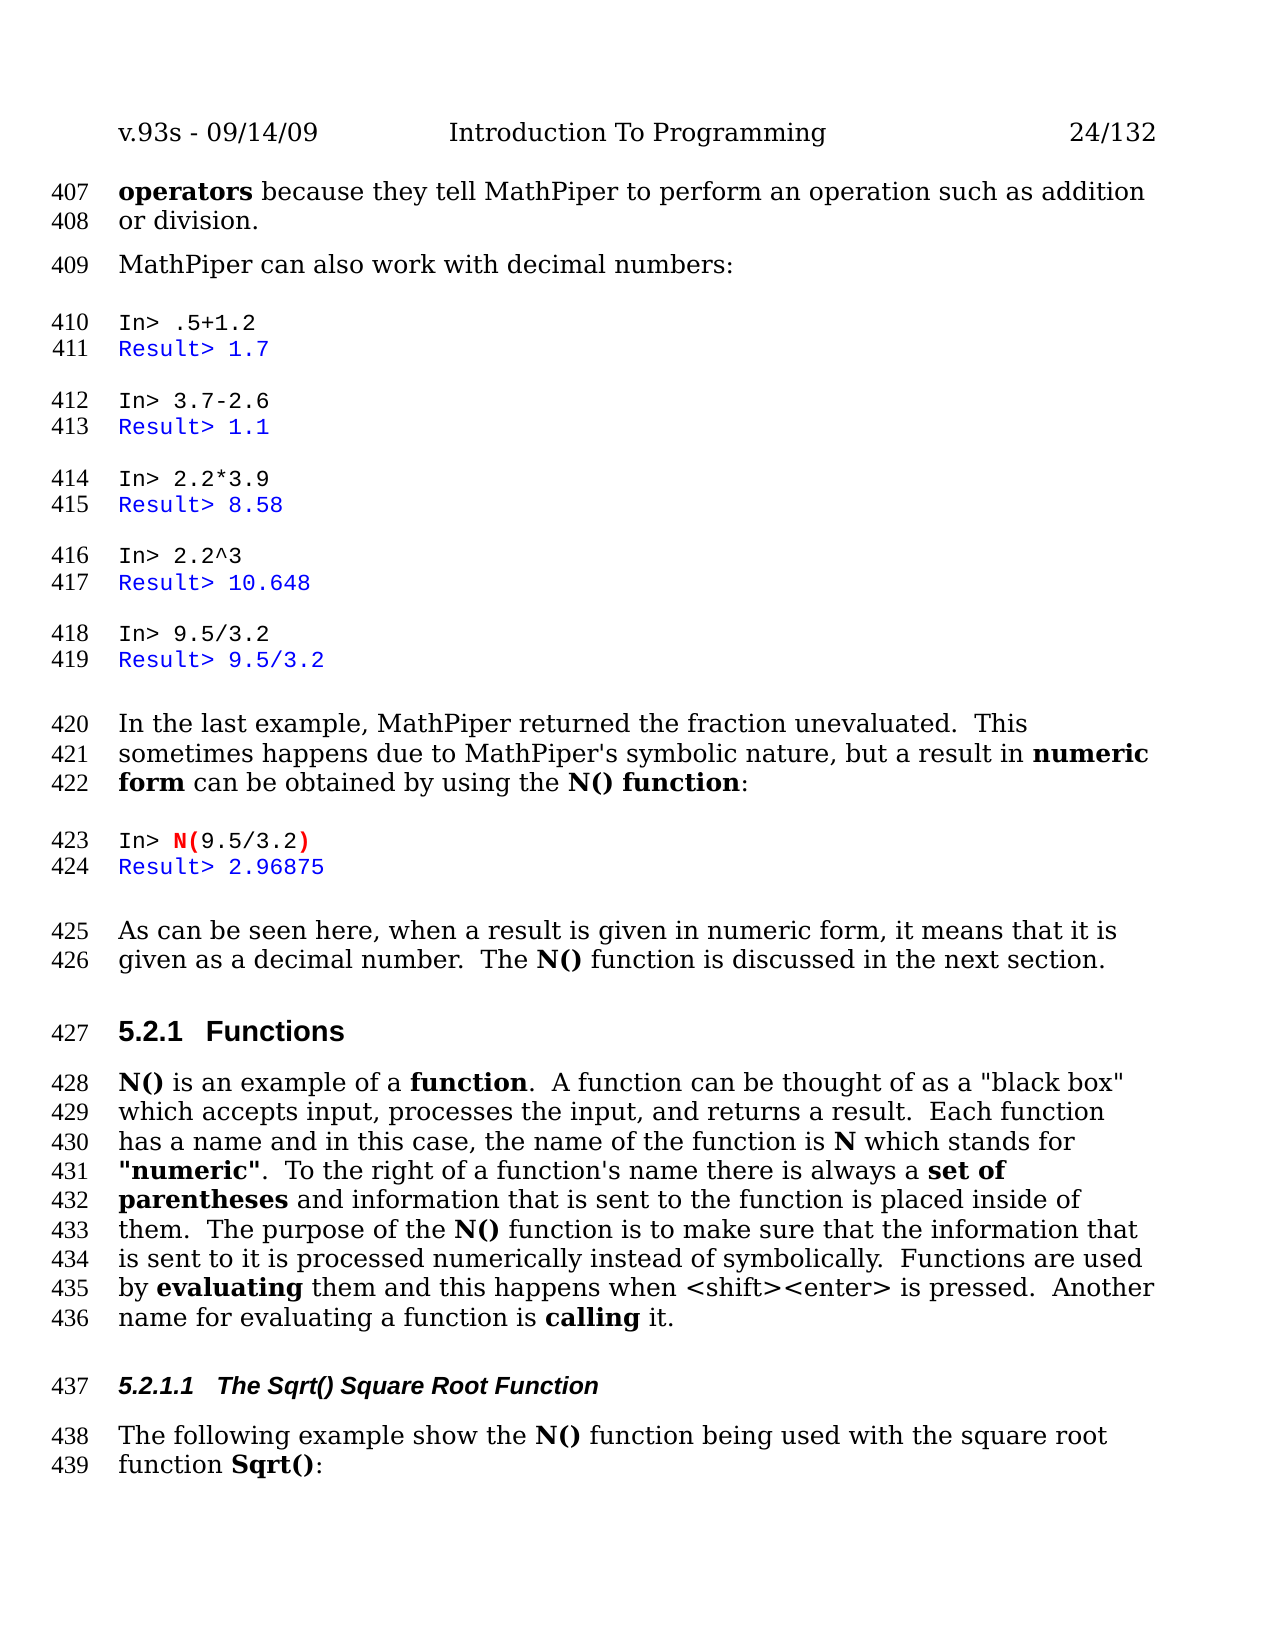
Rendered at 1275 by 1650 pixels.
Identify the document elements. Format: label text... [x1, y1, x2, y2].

subtitle Functions [118, 1014, 1157, 1047]
text Result> 1.1 [118, 415, 1157, 441]
text In> 3.7-2.6 [118, 389, 1157, 415]
text In> 9.5/3.2 [118, 623, 1157, 649]
text Result> 9.5/3.2 [118, 649, 1157, 674]
text Result> 10.648 [118, 571, 1157, 597]
text In> N(9.5/3.2) [118, 829, 1157, 855]
text In> .5+1.2 [118, 311, 1157, 337]
text N() is an example of a function. A function can be thought of as a "black box" which accepts input, processes the input, and returns a result. Each function has a name and in this case, the name of the function is N which stands for "numeric". To the right of a function's name there is always a set of parentheses and information that is sent to the function is placed inside of them. The purpose of the N() function is to make sure that the information that is sent to it is processed numerically instead of symbolically. Functions are used by evaluating them and this happens when <shift><enter> is pressed. Another name for evaluating a function is calling it. [118, 1068, 1157, 1332]
text In> 2.2*3.9 [118, 467, 1157, 493]
text In> 2.2^3 [118, 545, 1157, 571]
text operators because they tell MathPiper to perform an operation such as addition or division. [118, 177, 1157, 235]
text In the last example, MathPiper returned the fraction unevaluated. This sometimes happens due to MathPiper's symbolic nature, but a result in numeric form can be obtained by using the N() function: [118, 709, 1157, 797]
text Result> 8.58 [118, 493, 1157, 519]
text Result> 2.96875 [118, 855, 1157, 881]
subtitle The Sqrt() Square Root Function [118, 1371, 1157, 1400]
text The following example show the N() function being used with the square root function Sqrt(): [118, 1421, 1157, 1479]
text MathPiper can also work with decimal numbers: [118, 250, 1157, 279]
text Result> 1.7 [118, 337, 1157, 363]
text As can be seen here, when a result is given in numeric form, it means that it is given as a decimal number. The N() function is discussed in the next section. [118, 916, 1157, 975]
